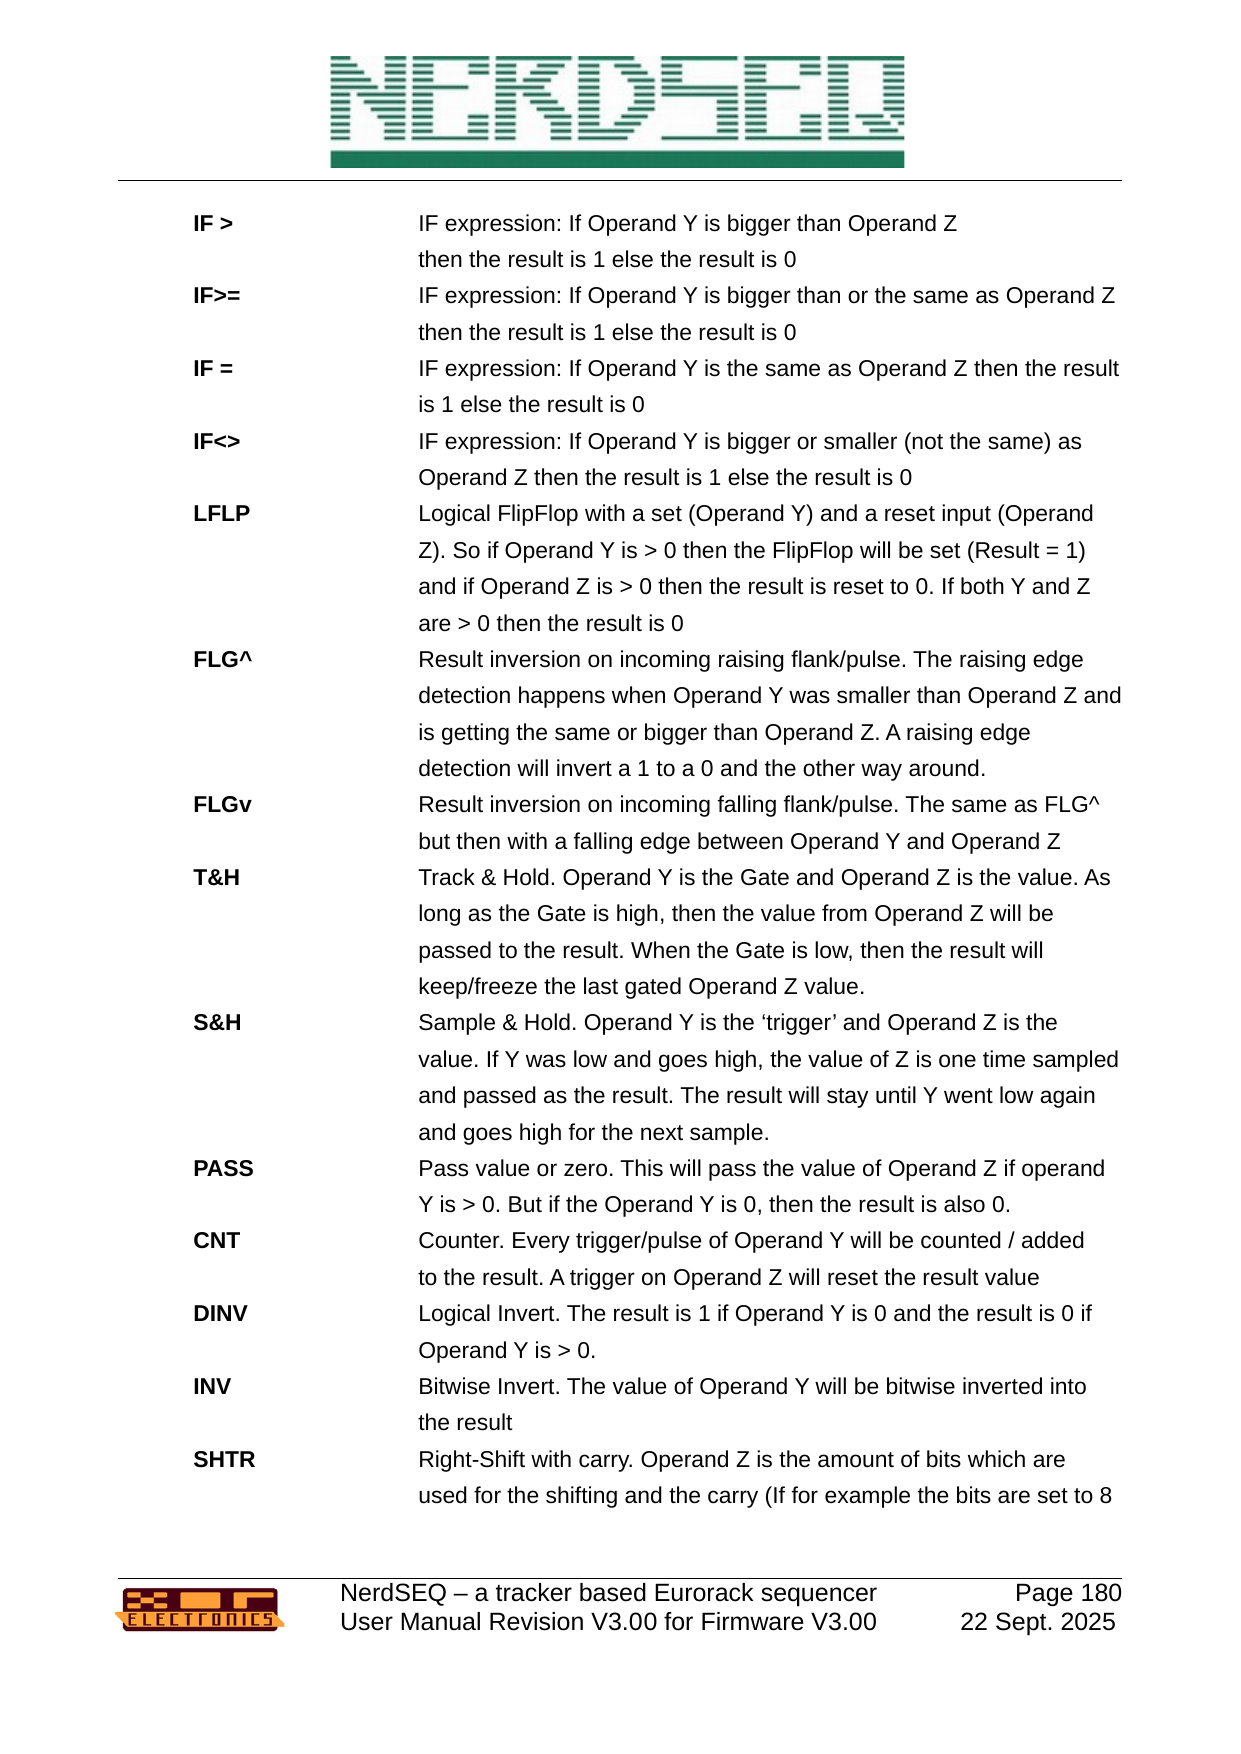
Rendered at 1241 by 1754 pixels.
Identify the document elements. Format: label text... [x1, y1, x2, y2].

picture [330, 56, 905, 168]
picture [115, 1584, 285, 1634]
text IF = IF expression: If Operand Y is the same as Operand Z then the result is 1 else the result is 0 [118, 355, 1122, 418]
text SHTR Right-Shift with carry. Operand Z is the amount of bits which are used for the shifting and the carry (If for example the bits are set to 8 [118, 1446, 1122, 1508]
text FLG^ Result inversion on incoming raising flank/pulse. The raising edge detection happens when Operand Y was smaller than Operand Z and is getting the same or bigger than Operand Z. A raising edge detection will invert a 1 to a 0 and the other way around. [118, 646, 1122, 781]
text CNT Counter. Every trigger/pulse of Operand Y will be counted / added to the result. A trigger on Operand Z will reset the result value [118, 1227, 1122, 1290]
text INV Bitwise Invert. The value of Operand Y will be bitwise inverted into the result [118, 1373, 1122, 1436]
text IF > IF expression: If Operand Y is bigger than Operand Z then the result is 1 else the result is 0 [118, 209, 1122, 272]
text T&H Track & Hold. Operand Y is the Gate and Operand Z is the value. As long as the Gate is high, then the value from Operand Z will be passed to the result. When the Gate is low, then the result will keep/freeze the last gated Operand Z value. [118, 864, 1122, 999]
text DINV Logical Invert. The result is 1 if Operand Y is 0 and the result is 0 if Operand Y is > 0. [118, 1300, 1122, 1363]
text IF>= IF expression: If Operand Y is bigger than or the same as Operand Z then the result is 1 else the result is 0 [118, 282, 1122, 345]
text IF<> IF expression: If Operand Y is bigger or smaller (not the same) as Operand Z then the result is 1 else the result is 0 [118, 428, 1122, 490]
text S&H Sample & Hold. Operand Y is the ‘trigger’ and Operand Z is the value. If Y was low and goes high, the value of Z is one time sampled and passed as the result. The result will stay until Y went low again and goes high for the next sample. [118, 1009, 1122, 1145]
text LFLP Logical FlipFlop with a set (Operand Y) and a reset input (Operand Z). So if Operand Y is > 0 then the FlipFlop will be set (Result = 1) and if Operand Z is > 0 then the result is reset to 0. If both Y and Z are > 0 then the result is 0 [118, 500, 1122, 636]
text PASS Pass value or zero. This will pass the value of Operand Z if operand Y is > 0. But if the Operand Y is 0, then the result is also 0. [118, 1155, 1122, 1217]
text FLGv Result inversion on incoming falling flank/pulse. The same as FLG^ but then with a falling edge between Operand Y and Operand Z [118, 791, 1122, 854]
